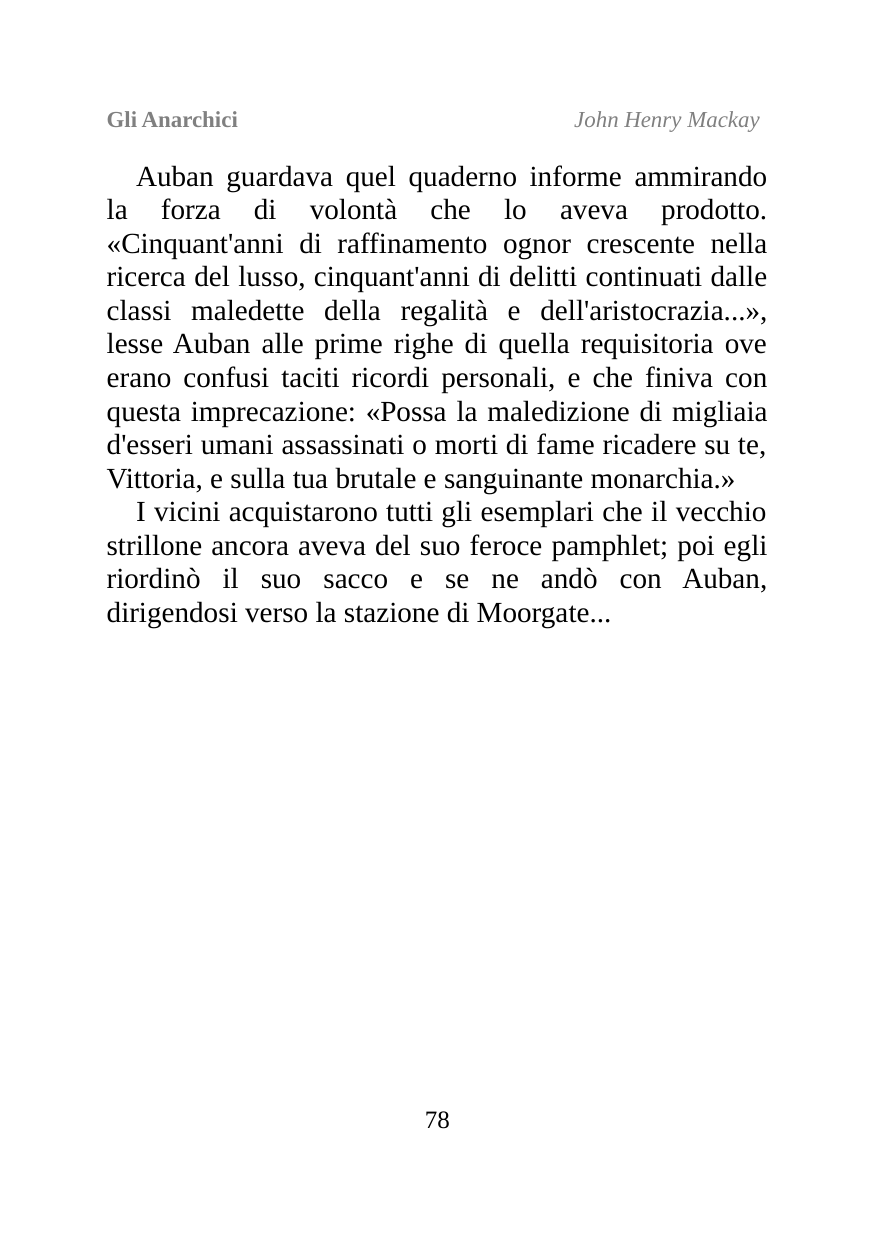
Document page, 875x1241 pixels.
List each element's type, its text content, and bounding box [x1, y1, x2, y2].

text I vicini acquistarono tutti gli esemplari che il vecchio strillone ancora aveva del suo feroce pamphlet; poi egli riordinò il suo sacco e se ne andò con Auban, dirigendosi verso la stazione di Moorgate... [106, 494, 768, 628]
text Auban guardava quel quaderno informe ammirando la forza di volontà che lo aveva prodotto. «Cinquant'anni di raffinamento ognor crescente nella ricerca del lusso, cinquant'anni di delitti continuati dalle classi maledette della regalità e dell'aristocrazia...», lesse Auban alle prime righe di quella requisitoria ove erano confusi taciti ricordi personali, e che finiva con questa imprecazione: «Possa la maledizione di migliaia d'esseri umani assassinati o morti di fame ricadere su te, Vittoria, e sulla tua brutale e sanguinante monarchia.» [106, 159, 768, 494]
